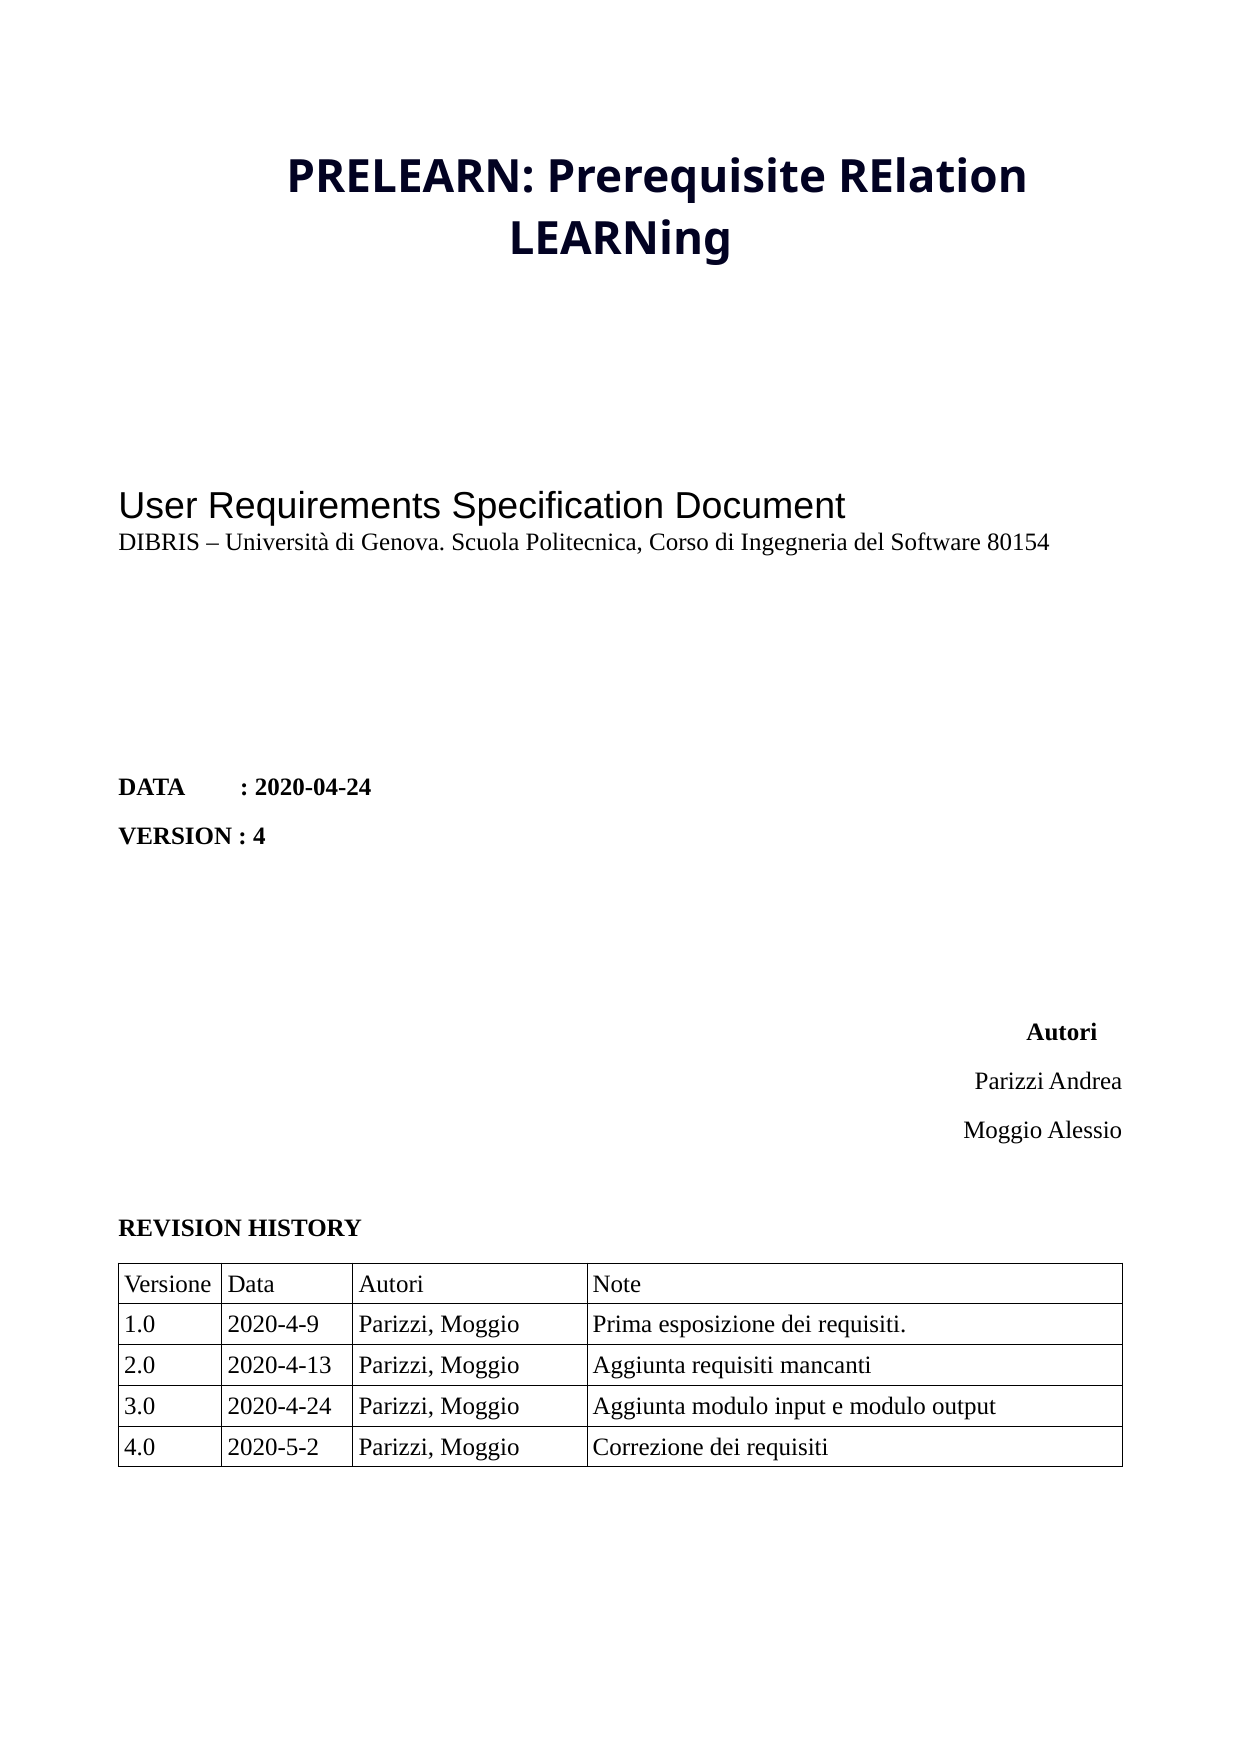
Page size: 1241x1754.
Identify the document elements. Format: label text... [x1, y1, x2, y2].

text User Requirements Specification Document [118, 483, 1122, 527]
table_cell 2020-4-24 [222, 1386, 352, 1426]
table_cell Parizzi, Moggio [353, 1386, 587, 1426]
text VERSION : 4 [118, 821, 1122, 850]
table_cell Parizzi, Moggio [353, 1304, 587, 1344]
table_cell 2020-4-9 [222, 1304, 352, 1344]
text REVISION HISTORY [118, 1213, 1122, 1242]
table_cell 4.0 [119, 1427, 221, 1466]
table_header Data [222, 1264, 352, 1303]
table_header Note [588, 1264, 1122, 1303]
text Parizzi Andrea [118, 1066, 1122, 1095]
text Autori [118, 1017, 1122, 1046]
text DIBRIS – Università di Genova. Scuola Politecnica, Corso di Ingegneria del Software 80154 [118, 527, 1122, 555]
table_cell Correzione dei requisiti [588, 1427, 1122, 1466]
table_cell Prima esposizione dei requisiti. [588, 1304, 1122, 1344]
table_cell Parizzi, Moggio [353, 1345, 587, 1385]
text DATA : 2020-04-24 [118, 772, 1122, 801]
table_header Autori [353, 1264, 587, 1303]
table_cell 2020-5-2 [222, 1427, 352, 1466]
table_header Versione [119, 1264, 221, 1303]
table_cell Parizzi, Moggio [353, 1427, 587, 1466]
table_cell 2020-4-13 [222, 1345, 352, 1385]
text PRELEARN: Prerequisite RElation LEARNing [118, 143, 1122, 268]
text Moggio Alessio [118, 1115, 1122, 1144]
table_cell 3.0 [119, 1386, 221, 1426]
table_cell 2.0 [119, 1345, 221, 1385]
table_cell Aggiunta modulo input e modulo output [588, 1386, 1122, 1426]
table_cell Aggiunta requisiti mancanti [588, 1345, 1122, 1385]
table_cell 1.0 [119, 1304, 221, 1344]
